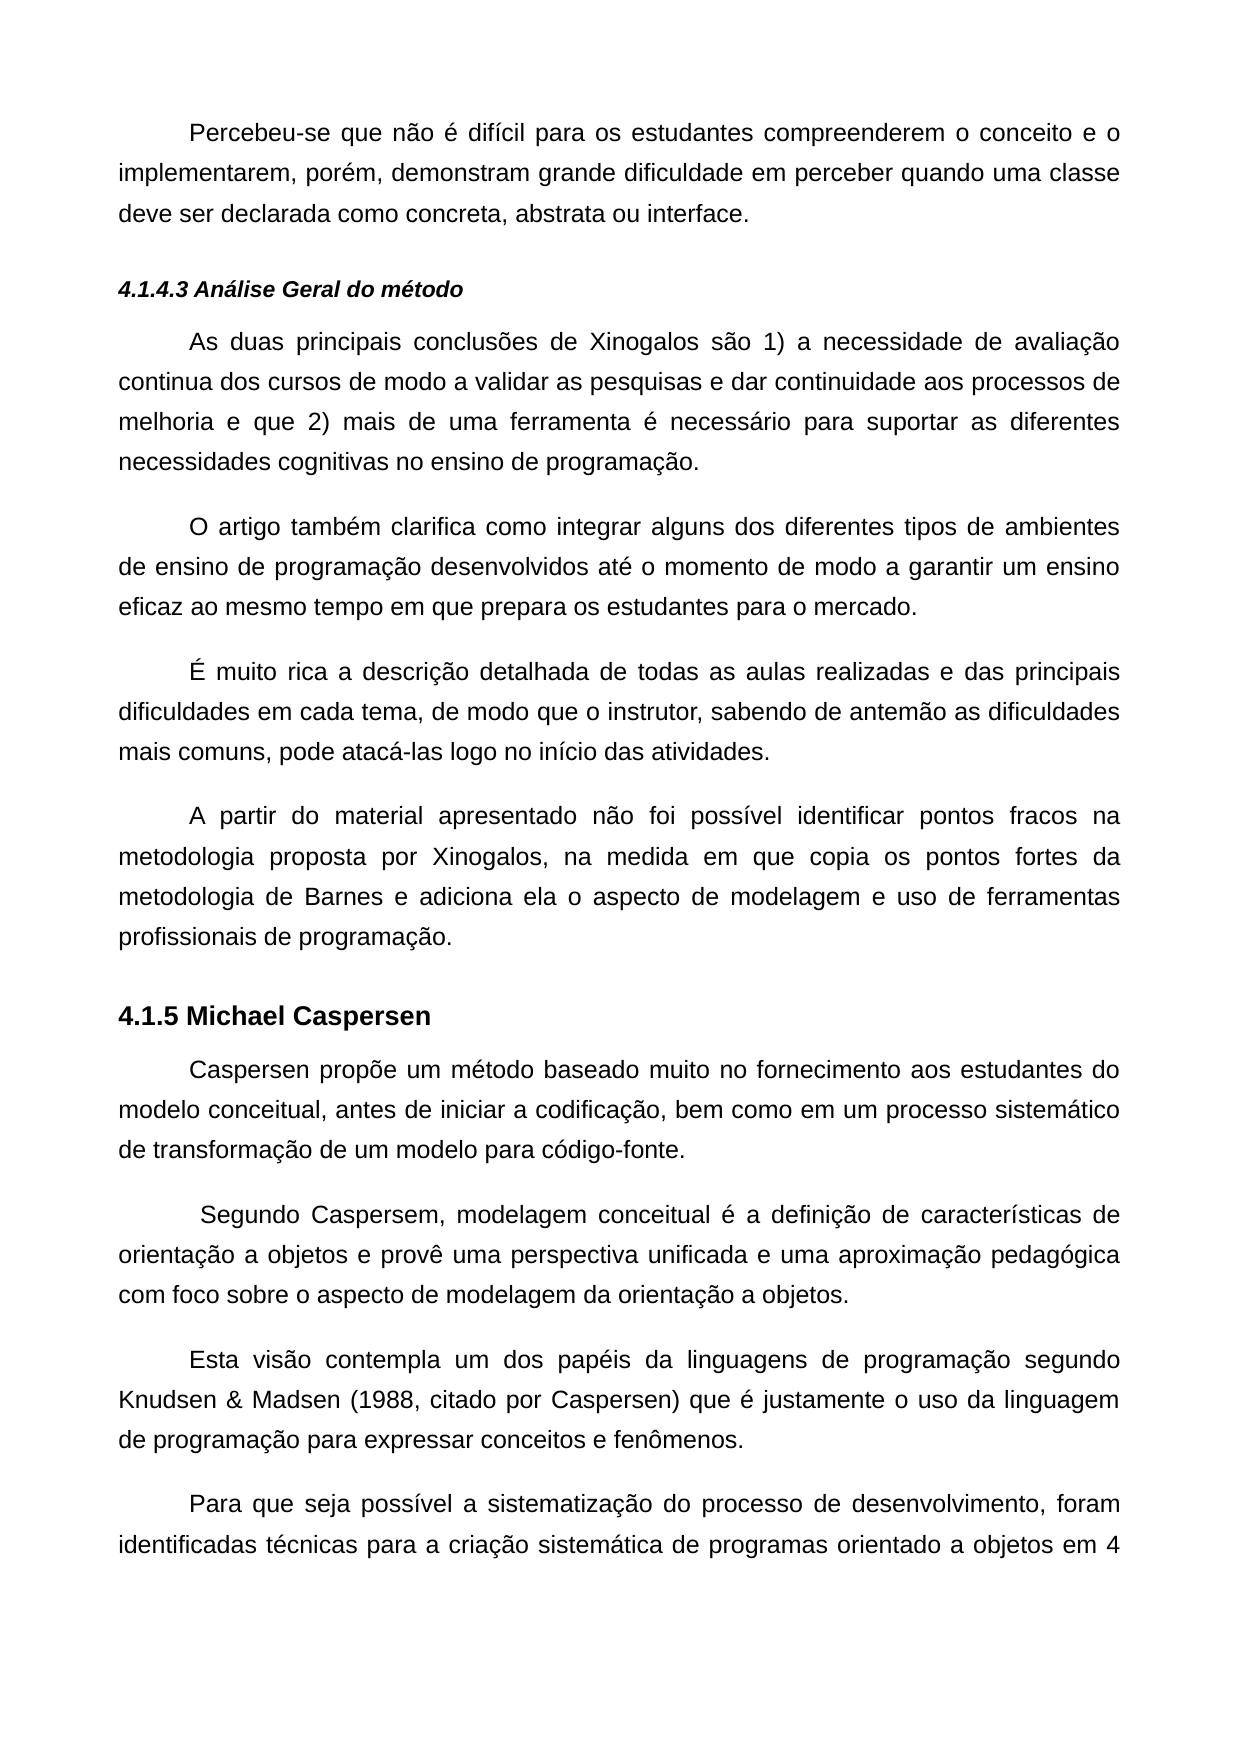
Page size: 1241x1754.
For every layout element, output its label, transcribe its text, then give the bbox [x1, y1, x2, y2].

text Para que seja possível a sistematização do processo de desenvolvimento, foram identificadas técnicas para a criação sistemática de programas orientado a objetos em 4 [118, 1489, 1122, 1558]
text Esta visão contempla um dos papéis da linguagens de programação segundo Knudsen & Madsen (1988, citado por Caspersen) que é justamente o uso da linguagem de programação para expressar conceitos e fenômenos. [118, 1345, 1122, 1454]
text Caspersen propõe um método baseado muito no fornecimento aos estudantes do modelo conceitual, antes de iniciar a codificação, bem como em um processo sistemático de transformação de um modelo para código-fonte. [118, 1055, 1122, 1164]
text O artigo também clarifica como integrar alguns dos diferentes tipos de ambientes de ensino de programação desenvolvidos até o momento de modo a garantir um ensino eficaz ao mesmo tempo em que prepara os estudantes para o mercado. [118, 512, 1122, 621]
subtitle 4.1.5 Michael Caspersen [118, 999, 1122, 1031]
text A partir do material apresentado não foi possível identificar pontos fracos na metodologia proposta por Xinogalos, na medida em que copia os pontos fortes da metodologia de Barnes e adiciona ela o aspecto de modelagem e uso de ferramentas profissionais de programação. [118, 801, 1122, 951]
text É muito rica a descrição detalhada de todas as aulas realizadas e das principais dificuldades em cada tema, de modo que o instrutor, sabendo de antemão as dificuldades mais comuns, pode atacá-las logo no início das atividades. [118, 657, 1122, 766]
text As duas principais conclusões de Xinogalos são 1) a necessidade de avaliação continua dos cursos de modo a validar as pesquisas e dar continuidade aos processos de melhoria e que 2) mais de uma ferramenta é necessário para suportar as diferentes necessidades cognitivas no ensino de programação. [118, 327, 1122, 476]
subtitle 4.1.4.3 Análise Geral do método [118, 276, 1122, 302]
text Percebeu-se que não é difícil para os estudantes compreenderem o conceito e o implementarem, porém, demonstram grande dificuldade em perceber quando uma classe deve ser declarada como concreta, abstrata ou interface. [118, 118, 1122, 227]
text Segundo Caspersem, modelagem conceitual é a definição de características de orientação a objetos e provê uma perspectiva unificada e uma aproximação pedagógica com foco sobre o aspecto de modelagem da orientação a objetos. [118, 1200, 1122, 1309]
